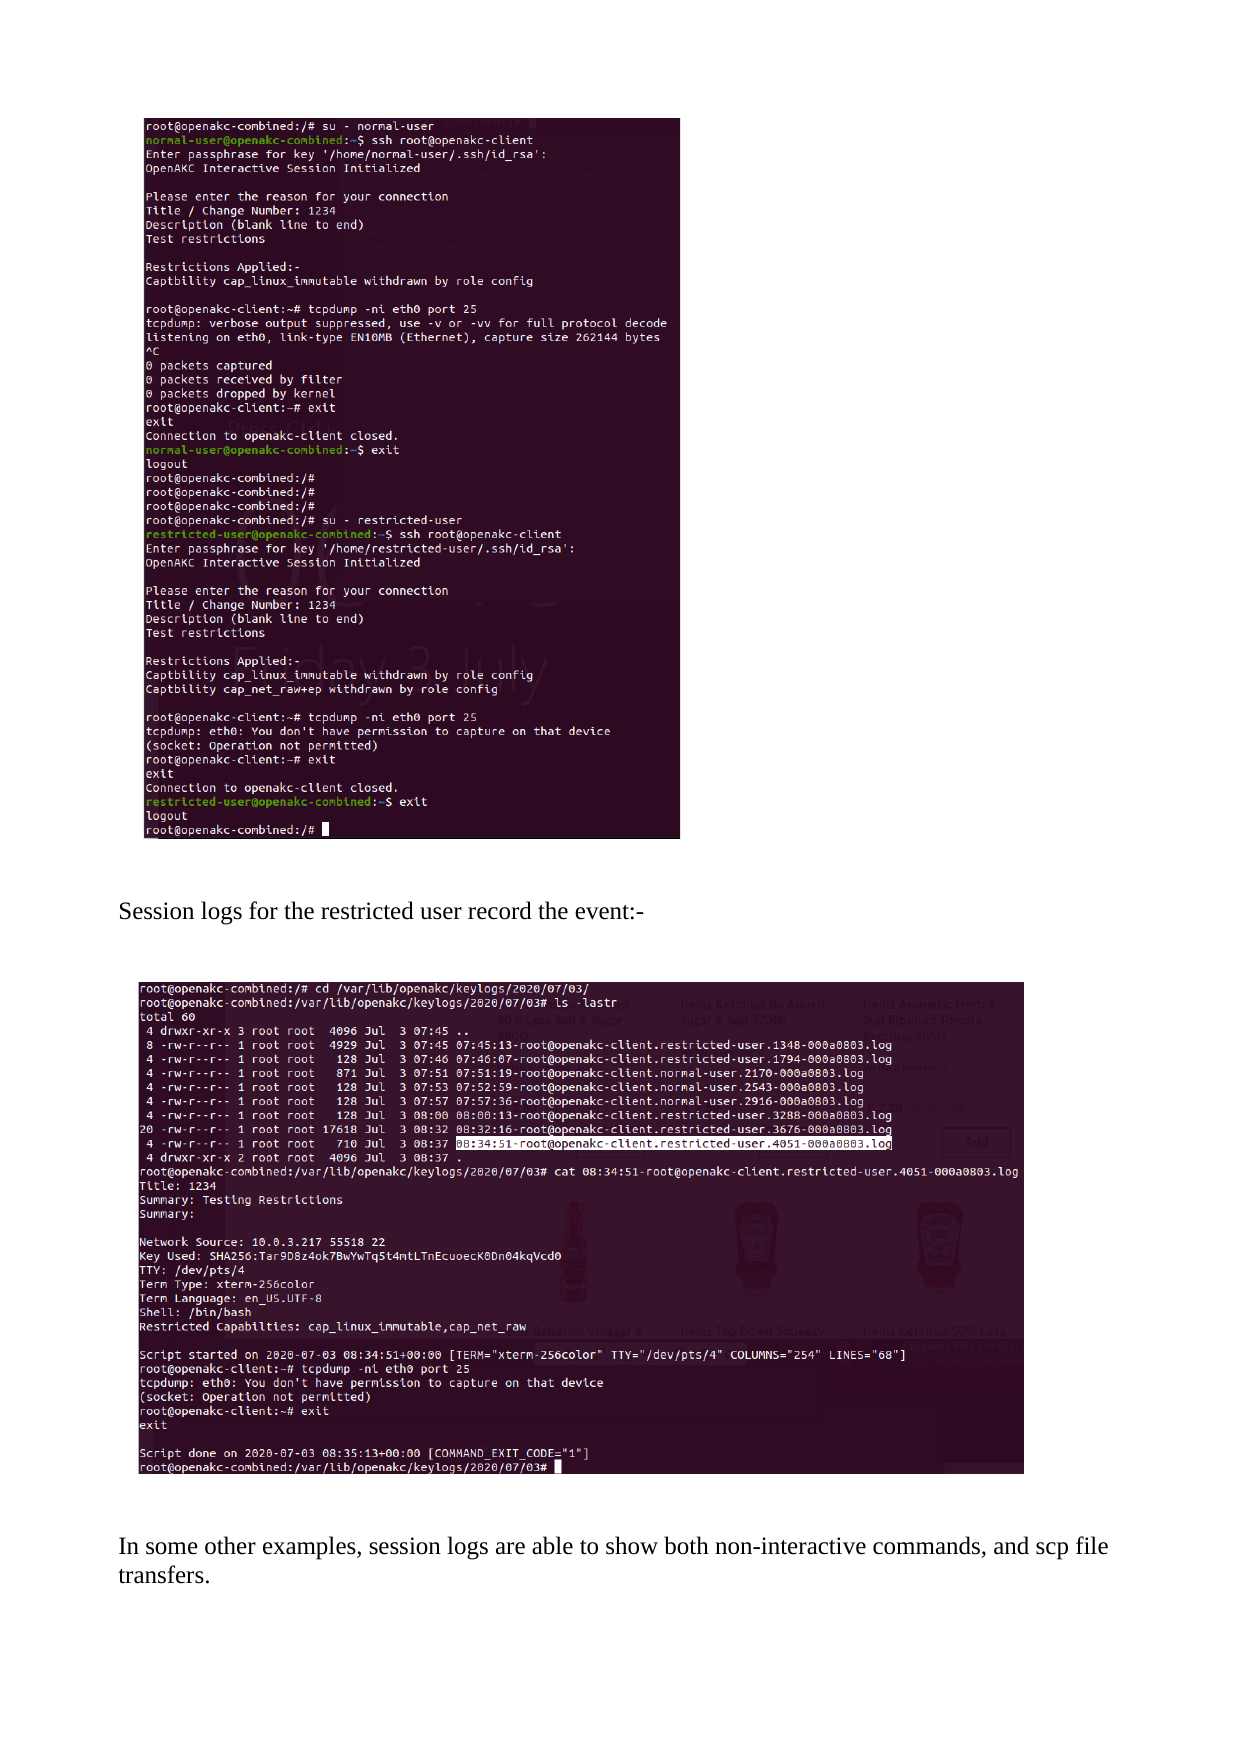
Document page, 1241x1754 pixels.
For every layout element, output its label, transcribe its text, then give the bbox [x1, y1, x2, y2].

picture [138, 982, 1024, 1474]
picture [143, 118, 681, 839]
text In some other examples, session logs are able to show both non-interactive commands, and scp file transfers. [118, 1531, 1122, 1589]
text Session logs for the restricted user record the event:- [118, 896, 1122, 925]
